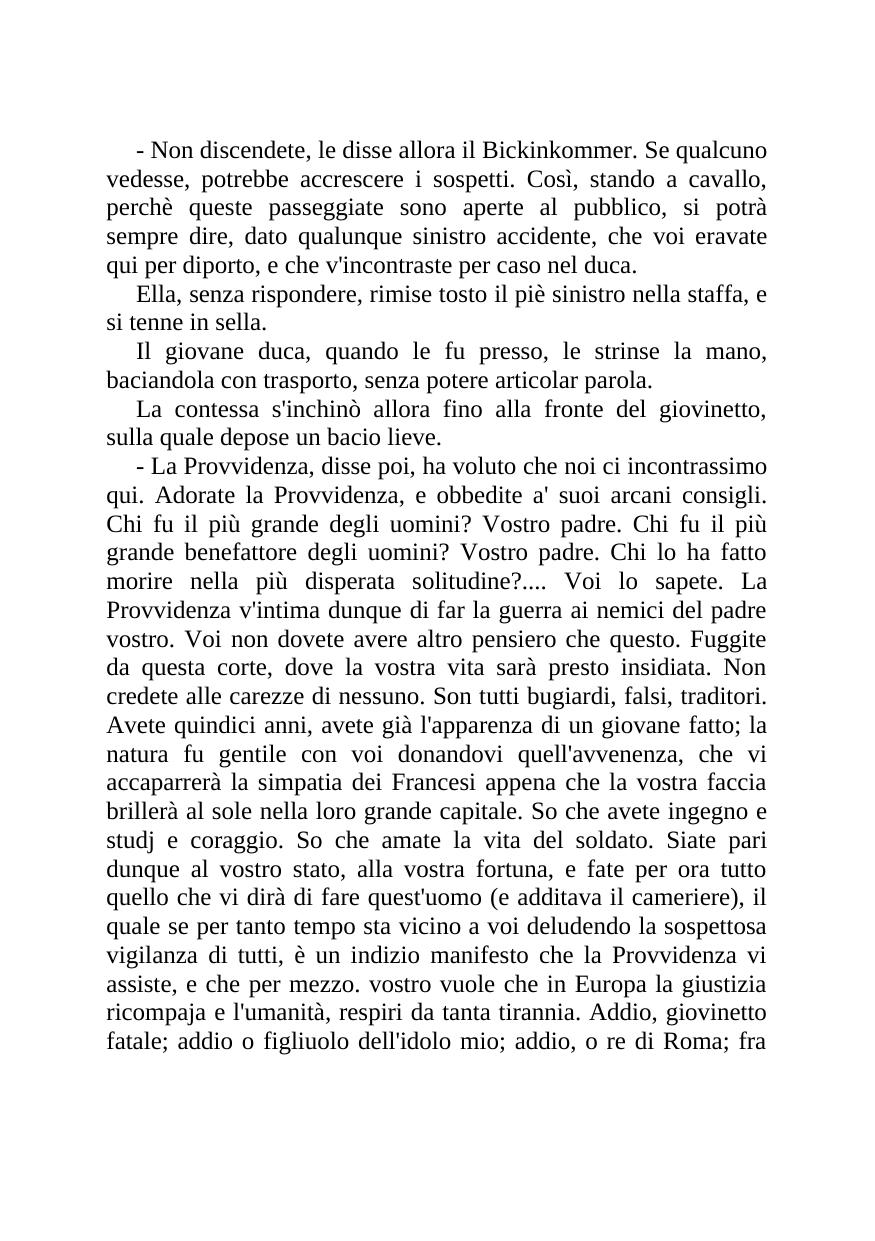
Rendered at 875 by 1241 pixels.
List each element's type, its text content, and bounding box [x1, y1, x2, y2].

text Il giovane duca, quando le fu presso, le strinse la mano, baciandola con trasporto, senza potere articolar parola. [106, 336, 768, 394]
text - La Provvidenza, disse poi, ha voluto che noi ci incontrassimo qui. Adorate la Provvidenza, e obbedite a' suoi arcani consigli. Chi fu il più grande degli uomini? Vostro padre. Chi fu il più grande benefattore degli uomini? Vostro padre. Chi lo ha fatto morire nella più disperata solitudine?.... Voi lo sapete. La Provvidenza v'intima dunque di far la guerra ai nemici del padre vostro. Voi non dovete avere altro pensiero che questo. Fuggite da questa corte, dove la vostra vita sarà presto insidiata. Non credete alle carezze di nessuno. Son tutti bugiardi, falsi, traditori. Avete quindici anni, avete già l'apparenza di un giovane fatto; la natura fu gentile con voi donandovi quell'avvenenza, che vi accaparrerà la simpatia dei Francesi appena che la vostra faccia brillerà al sole nella loro grande capitale. So che avete ingegno e studj e coraggio. So che amate la vita del soldato. Siate pari dunque al vostro stato, alla vostra fortuna, e fate per ora tutto quello che vi dirà di fare quest'uomo (e additava il cameriere), il quale se per tanto tempo sta vicino a voi deludendo la sospettosa vigilanza di tutti, è un indizio manifesto che la Provvidenza vi assiste, e che per mezzo. vostro vuole che in Europa la giustizia ricompaja e l'umanità, respiri da tanta tirannia. Addio, giovinetto fatale; addio o figliuolo dell'idolo mio; addio, o re di Roma; fra [106, 451, 768, 1055]
text - Non discendete, le disse allora il Bickinkommer. Se qualcuno vedesse, potrebbe accrescere i sospetti. Così, stando a cavallo, perchè queste passeggiate sono aperte al pubblico, si potrà sempre dire, dato qualunque sinistro accidente, che voi eravate qui per diporto, e che v'incontraste per caso nel duca. [106, 135, 768, 279]
text La contessa s'inchinò allora fino alla fronte del giovinetto, sulla quale depose un bacio lieve. [106, 394, 768, 451]
text Ella, senza rispondere, rimise tosto il piè sinistro nella staffa, e si tenne in sella. [106, 279, 768, 336]
